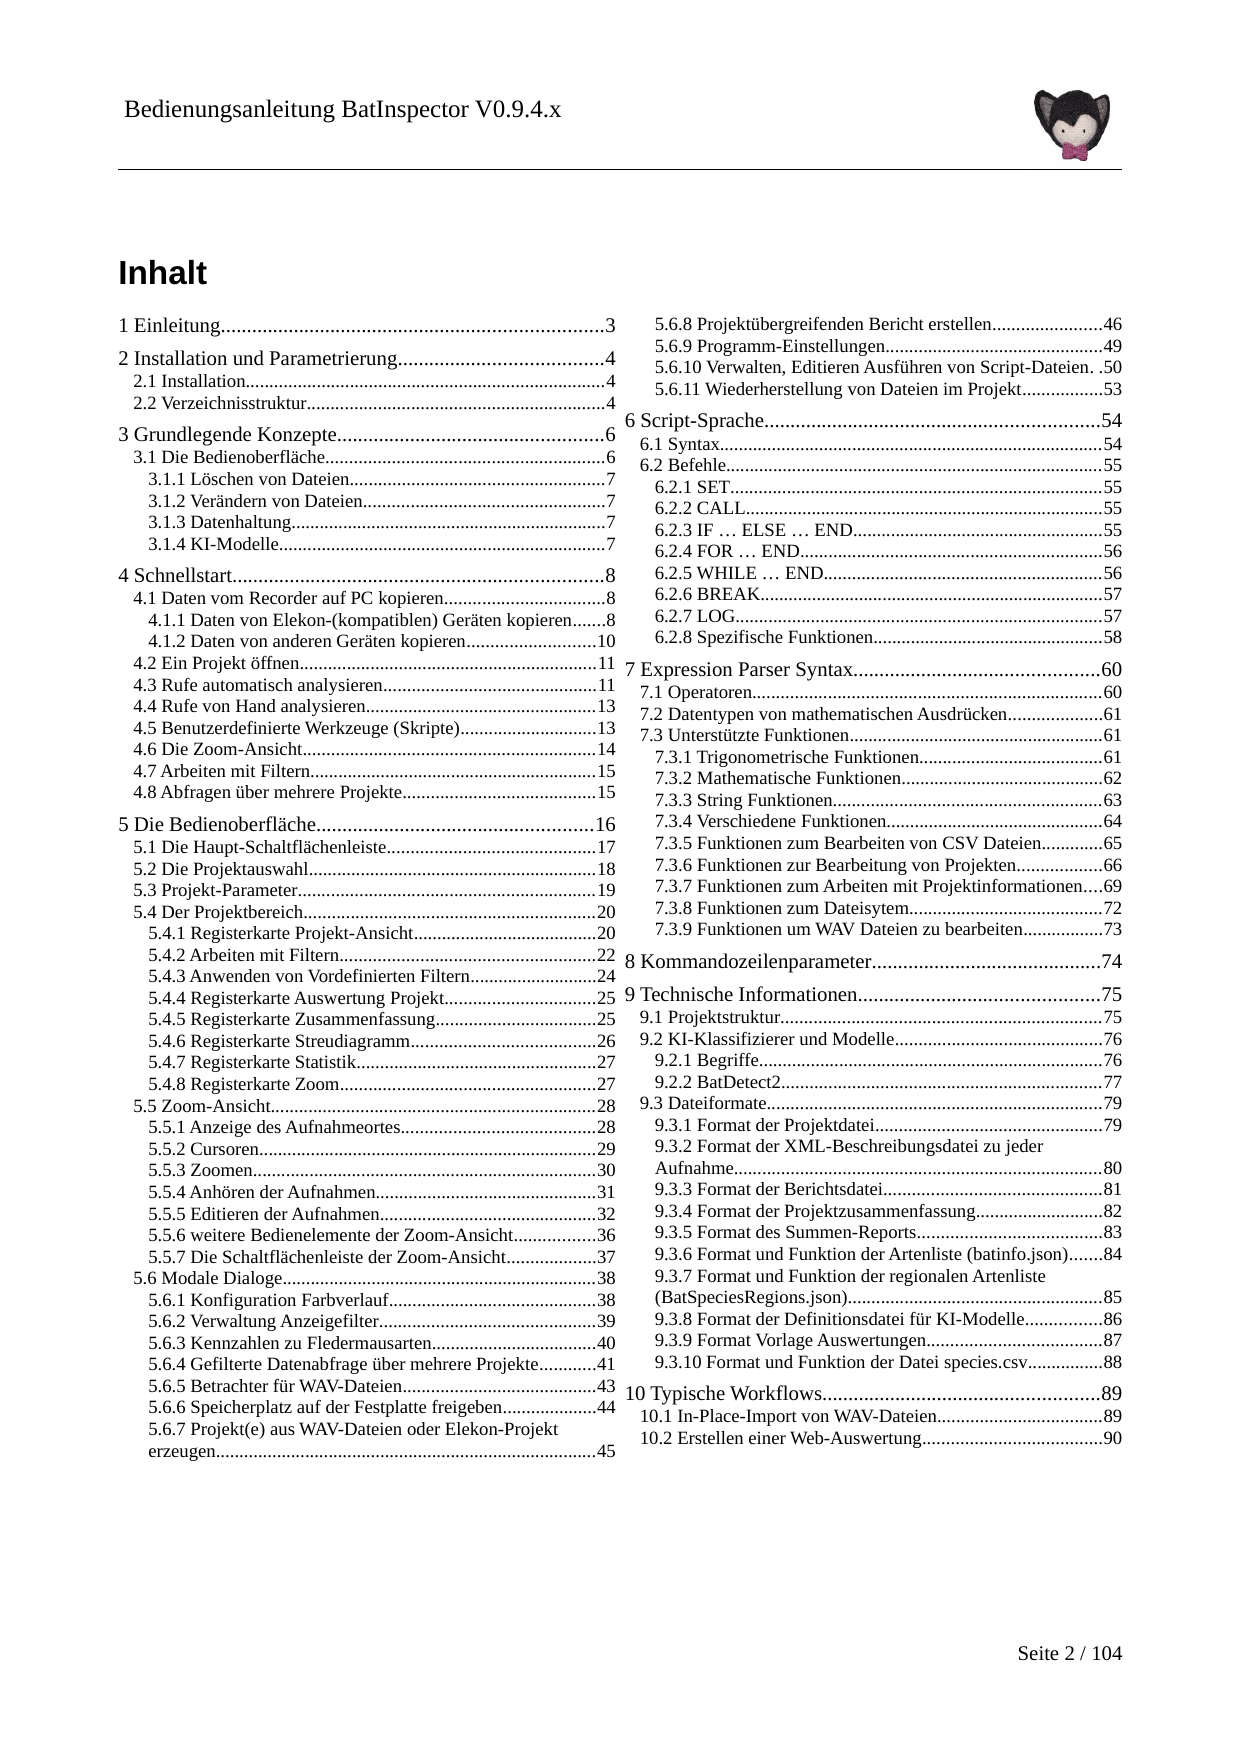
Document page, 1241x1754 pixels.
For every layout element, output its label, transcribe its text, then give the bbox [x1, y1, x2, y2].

text 5.3 Projekt-Parameter 19 [133, 879, 616, 901]
text 9.3.10 Format und Funktion der Datei species.csv 88 [654, 1351, 1122, 1372]
text 5.5.2 Cursoren 29 [148, 1138, 616, 1159]
text 6.2.5 WHILE … END 56 [654, 562, 1122, 583]
text 5.4.2 Arbeiten mit Filtern 22 [148, 944, 616, 965]
text 7.3.4 Verschiedene Funktionen 64 [654, 810, 1122, 832]
text 5.6.2 Verwaltung Anzeigefilter 39 [148, 1310, 616, 1332]
text 5 Die Bedienoberfläche 16 [118, 812, 616, 836]
text 5.5.1 Anzeige des Aufnahmeortes 28 [148, 1116, 616, 1138]
text 9.3.9 Format Vorlage Auswertungen 87 [654, 1329, 1122, 1351]
text 9.3.8 Format der Definitionsdatei für KI-Modelle 86 [654, 1308, 1122, 1329]
text 5.2 Die Projektauswahl 18 [133, 857, 616, 879]
text 7.3.3 String Funktionen 63 [654, 789, 1122, 810]
text 3 Grundlegende Konzepte 6 [118, 422, 616, 446]
text 5.6.10 Verwalten, Editieren Ausführen von Script-Dateien 50 [654, 356, 1122, 378]
text 5.1 Die Haupt-Schaltflächenleiste 17 [133, 836, 616, 857]
text 4.3 Rufe automatisch analysieren 11 [133, 673, 616, 695]
text 7.3.9 Funktionen um WAV Dateien zu bearbeiten 73 [654, 918, 1122, 940]
text 7.2 Datentypen von mathematischen Ausdrücken 61 [639, 703, 1122, 724]
text 4.1.1 Daten von Elekon-(kompatiblen) Geräten kopieren 8 [148, 609, 616, 630]
text 3.1.1 Löschen von Dateien 7 [148, 468, 616, 489]
text 4.8 Abfragen über mehrere Projekte 15 [133, 781, 616, 803]
text 4.4 Rufe von Hand analysieren 13 [133, 695, 616, 717]
text 6.2 Befehle 55 [639, 454, 1122, 476]
text 6.2.3 IF … ELSE … END 55 [654, 519, 1122, 540]
text 9 Technische Informationen 75 [624, 982, 1122, 1006]
text 6.2.1 SET 55 [654, 476, 1122, 497]
text 7.3.7 Funktionen zum Arbeiten mit Projektinformationen 69 [654, 875, 1122, 897]
text 5.4.3 Anwenden von Vordefinierten Filtern 24 [148, 965, 616, 987]
text 4.6 Die Zoom-Ansicht 14 [133, 738, 616, 760]
text 4.7 Arbeiten mit Filtern 15 [133, 760, 616, 781]
text 2 Installation und Parametrierung 4 [118, 346, 616, 370]
text 7.3.1 Trigonometrische Funktionen 61 [654, 746, 1122, 767]
text 5.5.4 Anhören der Aufnahmen 31 [148, 1181, 616, 1202]
text 4 Schnellstart 8 [118, 563, 616, 587]
text 5.4.5 Registerkarte Zusammenfassung 25 [148, 1008, 616, 1030]
text 1 Einleitung 3 [118, 313, 616, 337]
text 6.2.6 BREAK 57 [654, 583, 1122, 605]
text 5.5.7 Die Schaltflächenleiste der Zoom-Ansicht 37 [148, 1246, 616, 1267]
text 9.3.3 Format der Berichtsdatei 81 [654, 1178, 1122, 1200]
text 5.4 Der Projektbereich 20 [133, 901, 616, 922]
text 10 Typische Workflows 89 [624, 1381, 1122, 1405]
text 7.3.8 Funktionen zum Dateisytem 72 [654, 897, 1122, 918]
text 5.4.8 Registerkarte Zoom 27 [148, 1073, 616, 1094]
text 2.1 Installation 4 [133, 370, 616, 392]
text 2.2 Verzeichnisstruktur 4 [133, 392, 616, 413]
text 5.4.7 Registerkarte Statistik 27 [148, 1051, 616, 1073]
text 3.1.4 KI-Modelle 7 [148, 533, 616, 554]
text 5.6.5 Betrachter für WAV-Dateien 43 [148, 1375, 616, 1396]
text 8 Kommandozeilenparameter 74 [624, 949, 1122, 973]
text 9.3.1 Format der Projektdatei 79 [654, 1114, 1122, 1135]
text 9.3.4 Format der Projektzusammenfassung 82 [654, 1200, 1122, 1221]
text 5.5 Zoom-Ansicht 28 [133, 1094, 616, 1116]
text 7.3 Unterstützte Funktionen 61 [639, 724, 1122, 746]
text 3.1 Die Bedienoberfläche 6 [133, 446, 616, 468]
subtitle Inhalt [118, 253, 1122, 292]
text 6 Script-Sprache 54 [624, 408, 1122, 432]
text 5.6.11 Wiederherstellung von Dateien im Projekt 53 [654, 378, 1122, 399]
text 6.2.4 FOR … END 56 [654, 540, 1122, 562]
text 7.3.2 Mathematische Funktionen 62 [654, 767, 1122, 789]
text 6.2.8 Spezifische Funktionen 58 [654, 626, 1122, 648]
text 5.5.5 Editieren der Aufnahmen 32 [148, 1202, 616, 1224]
text 5.5.6 weitere Bedienelemente der Zoom-Ansicht 36 [148, 1224, 616, 1246]
text 9.3 Dateiformate 79 [639, 1092, 1122, 1114]
text 5.4.1 Registerkarte Projekt-Ansicht 20 [148, 922, 616, 944]
text 9.3.7 Format und Funktion der regionalen Artenliste (BatSpeciesRegions.json) 85 [654, 1264, 1122, 1308]
text 5.6.6 Speicherplatz auf der Festplatte freigeben 44 [148, 1396, 616, 1418]
text 9.3.6 Format und Funktion der Artenliste (batinfo.json) 84 [654, 1243, 1122, 1264]
text 9.1 Projektstruktur 75 [639, 1006, 1122, 1027]
text 7.3.5 Funktionen zum Bearbeiten von CSV Dateien 65 [654, 832, 1122, 853]
text 9.3.5 Format des Summen-Reports 83 [654, 1221, 1122, 1243]
text 5.6.4 Gefilterte Datenabfrage über mehrere Projekte 41 [148, 1353, 616, 1375]
text 5.6.3 Kennzahlen zu Fledermausarten 40 [148, 1332, 616, 1353]
text 5.6.9 Programm-Einstellungen 49 [654, 335, 1122, 356]
text 5.4.6 Registerkarte Streudiagramm 26 [148, 1030, 616, 1051]
text 5.5.3 Zoomen 30 [148, 1159, 616, 1181]
text 5.6.7 Projekt(e) aus WAV-Dateien oder Elekon-Projekt erzeugen 45 [148, 1418, 616, 1461]
text 6.1 Syntax 54 [639, 432, 1122, 454]
text 5.4.4 Registerkarte Auswertung Projekt 25 [148, 987, 616, 1008]
text 4.5 Benutzerdefinierte Werkzeuge (Skripte) 13 [133, 717, 616, 738]
text 5.6.8 Projektübergreifenden Bericht erstellen 46 [654, 313, 1122, 335]
text 10.2 Erstellen einer Web-Auswertung 90 [639, 1427, 1122, 1448]
text 6.2.7 LOG 57 [654, 605, 1122, 626]
text 3.1.2 Verändern von Dateien 7 [148, 489, 616, 511]
text 7 Expression Parser Syntax 60 [624, 657, 1122, 681]
text 7.3.6 Funktionen zur Bearbeitung von Projekten 66 [654, 853, 1122, 875]
text 4.2 Ein Projekt öffnen 11 [133, 652, 616, 673]
text 9.2.1 Begriffe 76 [654, 1049, 1122, 1071]
text 6.2.2 CALL 55 [654, 497, 1122, 519]
text 5.6.1 Konfiguration Farbverlauf 38 [148, 1289, 616, 1310]
picture [1030, 80, 1119, 169]
text 5.6 Modale Dialoge 38 [133, 1267, 616, 1289]
text 9.3.2 Format der XML-Beschreibungsdatei zu jeder Aufnahme 80 [654, 1135, 1122, 1178]
text 9.2 KI-Klassifizierer und Modelle 76 [639, 1027, 1122, 1049]
text 4.1.2 Daten von anderen Geräten kopieren 10 [148, 630, 616, 652]
text 4.1 Daten vom Recorder auf PC kopieren 8 [133, 587, 616, 609]
text 10.1 In-Place-Import von WAV-Dateien 89 [639, 1405, 1122, 1427]
text 7.1 Operatoren 60 [639, 681, 1122, 703]
text 9.2.2 BatDetect2 77 [654, 1071, 1122, 1092]
text 3.1.3 Datenhaltung 7 [148, 511, 616, 533]
